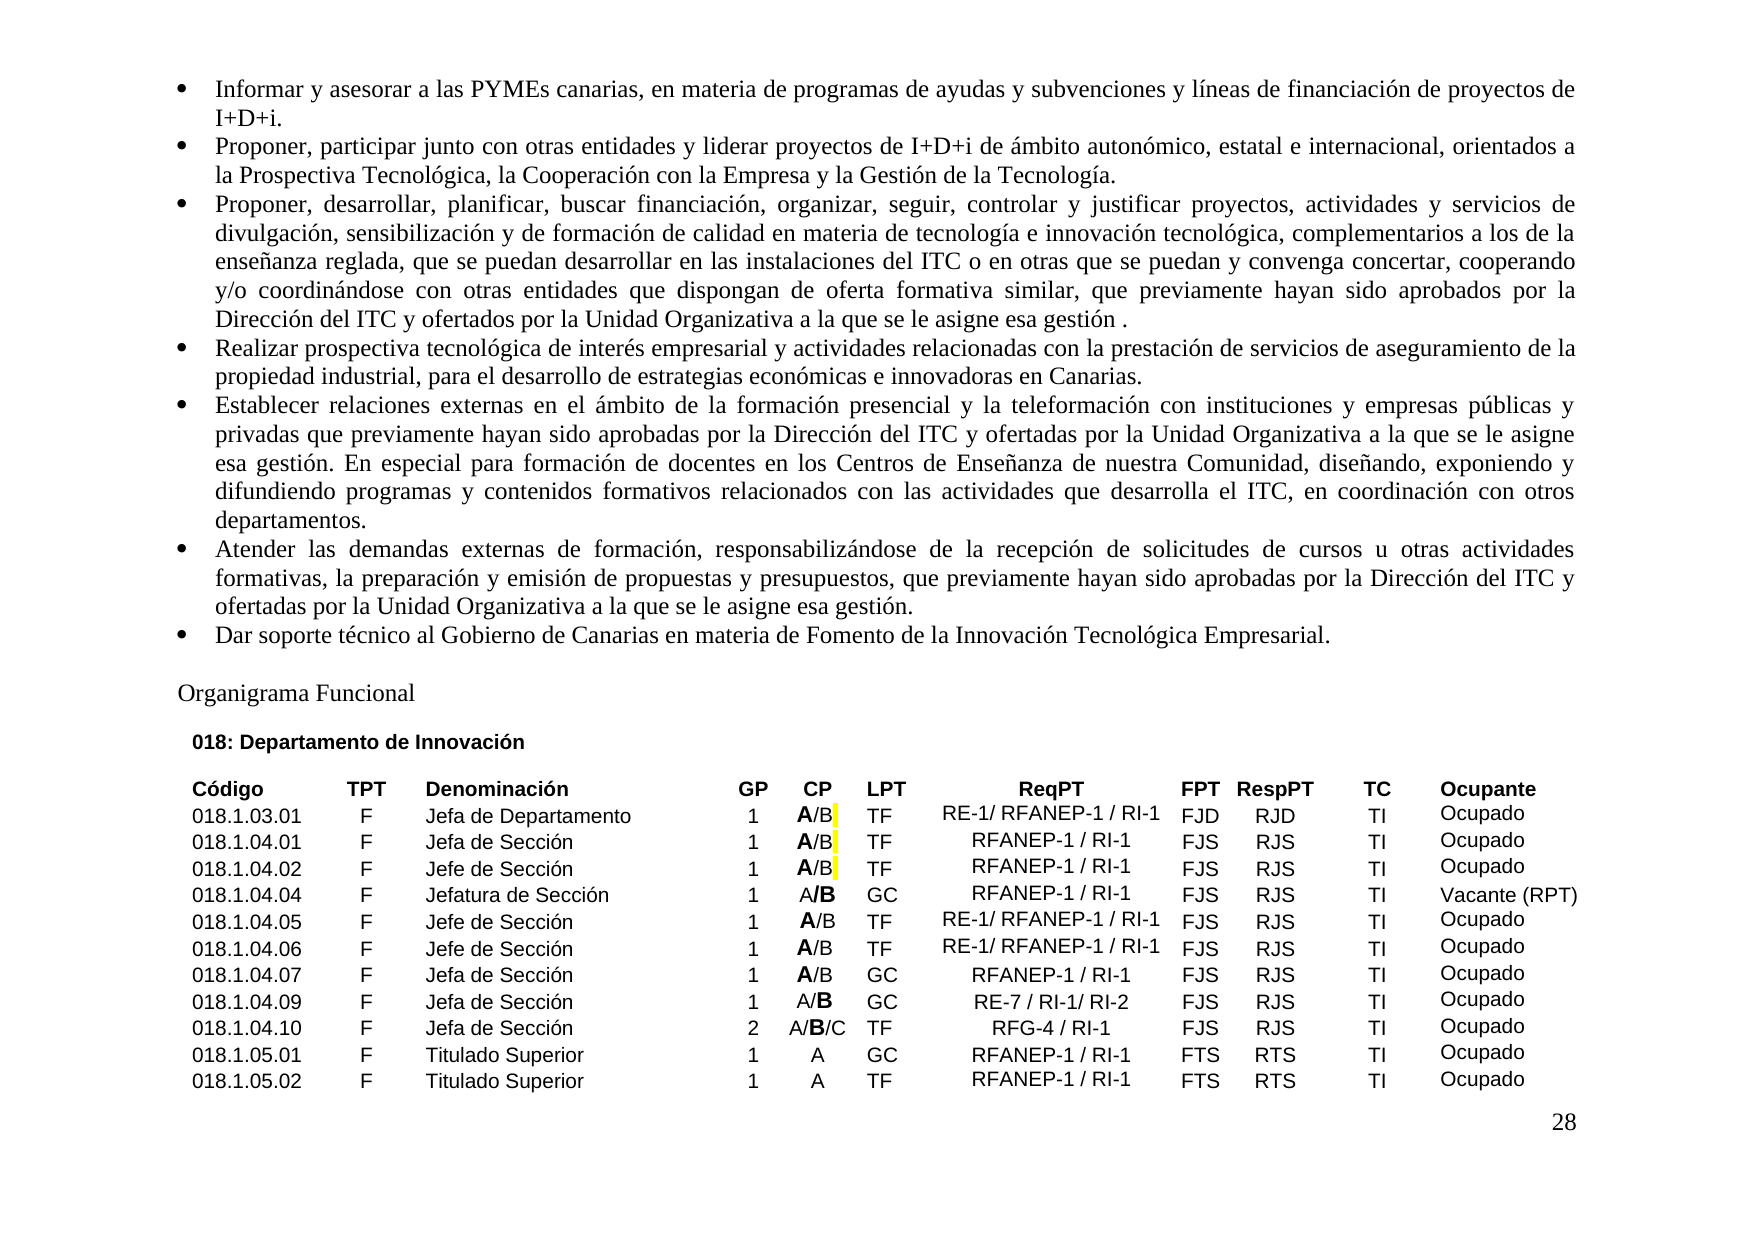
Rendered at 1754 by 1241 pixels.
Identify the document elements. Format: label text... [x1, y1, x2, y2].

table_cell TI [1321, 801, 1433, 827]
table_cell FJS [1172, 907, 1229, 934]
table_cell 1 [731, 801, 776, 827]
table_cell 018.1.04.06 [185, 934, 314, 960]
table_cell F [314, 854, 418, 881]
table_cell Ocupado [1433, 1040, 1754, 1067]
table_cell 1 [731, 854, 776, 881]
table_cell Vacante (RPT) [1433, 881, 1754, 907]
table_cell GP [731, 754, 776, 801]
table_cell F [314, 828, 418, 854]
table_cell TF [859, 801, 931, 827]
table_cell RJD [1229, 801, 1321, 827]
table_cell Ocupado [1433, 907, 1754, 934]
table_cell CP [776, 754, 859, 801]
table_cell RFANEP-1 / RI-1 [931, 960, 1172, 987]
table_cell TI [1321, 828, 1433, 854]
list Informar y asesorar a las PYMEs canarias, en materia de programas de ayudas y subvenciones y líneas de financiación de proyectos de I+D+i. [177, 74, 1577, 131]
table_cell Ocupado [1433, 801, 1754, 827]
table_cell A/B [776, 801, 859, 827]
table_cell A/B [776, 854, 859, 881]
table_cell FJS [1172, 960, 1229, 987]
table_cell A/B [776, 934, 859, 960]
table_cell RFANEP-1 / RI-1 [931, 854, 1172, 881]
table_cell TI [1321, 1067, 1433, 1093]
table_cell RFANEP-1 / RI-1 [931, 1040, 1172, 1067]
table_cell F [314, 801, 418, 827]
table_cell ReqPT [931, 754, 1172, 801]
table_cell Titulado Superior [418, 1067, 731, 1093]
table_cell TF [859, 1014, 931, 1040]
table_cell FTS [1172, 1040, 1229, 1067]
table_cell A/B/C [776, 1014, 859, 1040]
table_cell LPT [859, 754, 931, 801]
table_cell Ocupado [1433, 960, 1754, 987]
table_cell Jefa de Sección [418, 987, 731, 1013]
list Atender las demandas externas de formación, responsabilizándose de la recepción de solicitudes de cursos u otras actividades formativas, la preparación y emisión de propuestas y presupuestos, que previamente hayan sido aprobadas por la Dirección del ITC y ofertadas por la Unidad Organizativa a la que se le asigne esa gestión. [177, 534, 1577, 620]
table_cell 1 [731, 828, 776, 854]
list Establecer relaciones externas en el ámbito de la formación presencial y la teleformación con instituciones y empresas públicas y privadas que previamente hayan sido aprobadas por la Dirección del ITC y ofertadas por la Unidad Organizativa a la que se le asigne esa gestión. En especial para formación de docentes en los Centros de Enseñanza de nuestra Comunidad, diseñando, exponiendo y difundiendo programas y contenidos formativos relacionados con las actividades que desarrolla el ITC, en coordinación con otros departamentos. [177, 390, 1577, 534]
table_cell 018.1.04.09 [185, 987, 314, 1013]
table_cell 018.1.04.10 [185, 1014, 314, 1040]
table_cell FJS [1172, 828, 1229, 854]
table_cell RJS [1229, 987, 1321, 1013]
list Realizar prospectiva tecnológica de interés empresarial y actividades relacionadas con la prestación de servicios de aseguramiento de la propiedad industrial, para el desarrollo de estrategias económicas e innovadoras en Canarias. [177, 333, 1577, 390]
table_cell Jefe de Sección [418, 907, 731, 934]
table_cell Ocupado [1433, 1067, 1754, 1093]
table_cell RTS [1229, 1067, 1321, 1093]
table_cell TF [859, 1067, 931, 1093]
table_cell 018.1.04.05 [185, 907, 314, 934]
table_cell TF [859, 828, 931, 854]
table_cell A [776, 1067, 859, 1093]
table_cell Ocupado [1433, 828, 1754, 854]
table_cell 018.1.03.01 [185, 801, 314, 827]
table_cell RJS [1229, 960, 1321, 987]
table_cell Ocupado [1433, 934, 1754, 960]
table_cell Jefe de Sección [418, 934, 731, 960]
table_cell Jefa de Sección [418, 828, 731, 854]
table_cell GC [859, 960, 931, 987]
table_cell F [314, 960, 418, 987]
table_cell FJD [1172, 801, 1229, 827]
table_cell TF [859, 907, 931, 934]
table_cell RFANEP-1 / RI-1 [931, 1067, 1172, 1093]
list Proponer, participar junto con otras entidades y liderar proyectos de I+D+i de ámbito autonómico, estatal e internacional, orientados a la Prospectiva Tecnológica, la Cooperación con la Empresa y la Gestión de la Tecnología. [177, 131, 1577, 189]
table_cell 1 [731, 934, 776, 960]
table_cell 1 [731, 960, 776, 987]
table_cell Jefe de Sección [418, 854, 731, 881]
table_cell TC [1321, 754, 1433, 801]
table_cell F [314, 1014, 418, 1040]
table_cell A/B [776, 907, 859, 934]
table_cell TF [859, 854, 931, 881]
table_cell 1 [731, 1040, 776, 1067]
table_cell RFANEP-1 / RI-1 [931, 828, 1172, 854]
table_cell Código [185, 754, 314, 801]
table_cell RJS [1229, 854, 1321, 881]
table_cell TI [1321, 1040, 1433, 1067]
table_cell F [314, 1067, 418, 1093]
table_cell RE-1/ RFANEP-1 / RI-1 [931, 907, 1172, 934]
table_header 018: Departamento de Innovación [185, 706, 1754, 754]
table_cell FJS [1172, 987, 1229, 1013]
table_cell F [314, 907, 418, 934]
table_cell RespPT [1229, 754, 1321, 801]
table_cell 1 [731, 907, 776, 934]
table_cell 2 [731, 1014, 776, 1040]
table_cell GC [859, 881, 931, 907]
table_cell Ocupado [1433, 854, 1754, 881]
table_cell RJS [1229, 1014, 1321, 1040]
table_cell TI [1321, 854, 1433, 881]
table_cell RJS [1229, 881, 1321, 907]
table_cell Jefa de Departamento [418, 801, 731, 827]
table_cell A/B [776, 828, 859, 854]
table_cell TPT [314, 754, 418, 801]
table_cell A/B [776, 987, 859, 1013]
table_cell TI [1321, 1014, 1433, 1040]
table_cell FPT [1172, 754, 1229, 801]
table_cell A/B [776, 960, 859, 987]
table_cell Ocupado [1433, 1014, 1754, 1040]
table_cell RJS [1229, 907, 1321, 934]
table_cell A [776, 1040, 859, 1067]
table_cell RJS [1229, 934, 1321, 960]
table_cell Jefa de Sección [418, 960, 731, 987]
table_cell TI [1321, 881, 1433, 907]
table_cell RE-1/ RFANEP-1 / RI-1 [931, 801, 1172, 827]
table_cell Denominación [418, 754, 731, 801]
table_cell 018.1.05.01 [185, 1040, 314, 1067]
table_cell 018.1.04.04 [185, 881, 314, 907]
table_cell TI [1321, 934, 1433, 960]
table_cell F [314, 1040, 418, 1067]
table_cell RTS [1229, 1040, 1321, 1067]
table_cell GC [859, 987, 931, 1013]
table_cell 1 [731, 987, 776, 1013]
table_cell TI [1321, 907, 1433, 934]
list Proponer, desarrollar, planificar, buscar financiación, organizar, seguir, controlar y justificar proyectos, actividades y servicios de divulgación, sensibilización y de formación de calidad en materia de tecnología e innovación tecnológica, complementarios a los de la enseñanza reglada, que se puedan desarrollar en las instalaciones del ITC o en otras que se puedan y convenga concertar, cooperando y/o coordinándose con otras entidades que dispongan de oferta formativa similar, que previamente hayan sido aprobados por la Dirección del ITC y ofertados por la Unidad Organizativa a la que se le asigne esa gestión . [177, 189, 1577, 333]
table_cell 018.1.05.02 [185, 1067, 314, 1093]
list Dar soporte técnico al Gobierno de Canarias en materia de Fomento de la Innovación Tecnológica Empresarial. [177, 620, 1577, 649]
table_cell 018.1.04.07 [185, 960, 314, 987]
table_cell RE-7 / RI-1/ RI-2 [931, 987, 1172, 1013]
table_cell F [314, 934, 418, 960]
table_cell F [314, 987, 418, 1013]
table_cell TF [859, 934, 931, 960]
table_cell Titulado Superior [418, 1040, 731, 1067]
table_cell Ocupante [1433, 754, 1754, 801]
table_cell RFG-4 / RI-1 [931, 1014, 1172, 1040]
table_cell FJS [1172, 934, 1229, 960]
table_cell RJS [1229, 828, 1321, 854]
table_cell FTS [1172, 1067, 1229, 1093]
table_cell 018.1.04.02 [185, 854, 314, 881]
table_cell F [314, 881, 418, 907]
table_cell FJS [1172, 1014, 1229, 1040]
table_cell A/B [776, 881, 859, 907]
table_cell 018.1.04.01 [185, 828, 314, 854]
table_cell RE-1/ RFANEP-1 / RI-1 [931, 934, 1172, 960]
table_cell Jefa de Sección [418, 1014, 731, 1040]
table_cell RFANEP-1 / RI-1 [931, 881, 1172, 907]
table_cell TI [1321, 987, 1433, 1013]
table_cell FJS [1172, 854, 1229, 881]
table_cell GC [859, 1040, 931, 1067]
table_cell Jefatura de Sección [418, 881, 731, 907]
table_cell FJS [1172, 881, 1229, 907]
table_cell 1 [731, 881, 776, 907]
text Organigrama Funcional [177, 678, 1577, 706]
table_cell TI [1321, 960, 1433, 987]
table_cell Ocupado [1433, 987, 1754, 1013]
table_cell 1 [731, 1067, 776, 1093]
